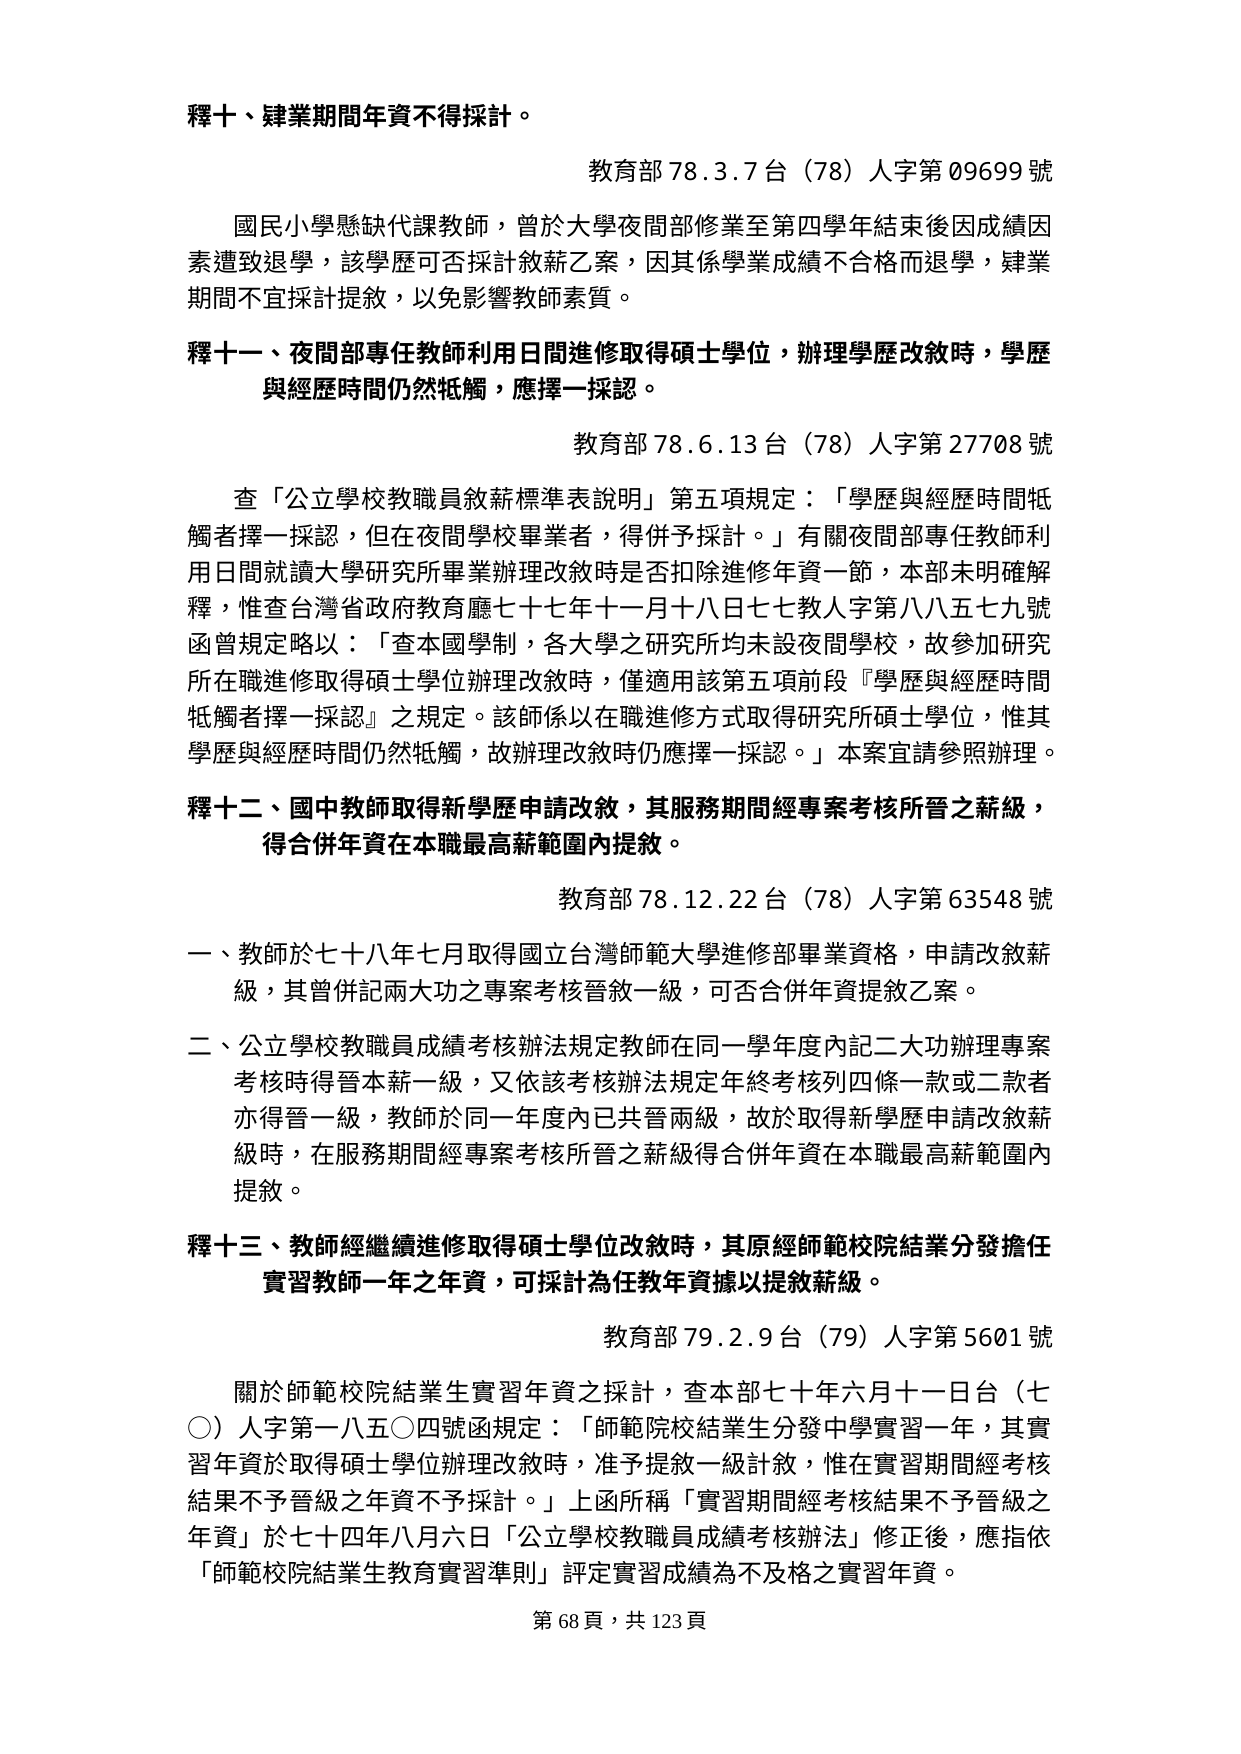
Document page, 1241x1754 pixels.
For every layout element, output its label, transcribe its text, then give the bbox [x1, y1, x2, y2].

text 查「公立學校教職員敘薪標準表說明」第五項規定：「學歷與經歷時間牴觸者擇一採認，但在夜間學校畢業者，得併予採計。」有關夜間部專任教師利用日間就讀大學研究所畢業辦理改敘時是否扣除進修年資一節，本部未明確解釋，惟查台灣省政府教育廳七十七年十一月十八日七七教人字第八八五七九號函曾規定略以：「查本國學制，各大學之研究所均未設夜間學校，故參加研究所在職進修取得碩士學位辦理改敘時，僅適用該第五項前段『學歷與經歷時間牴觸者擇一採認』之規定。該師係以在職進修方式取得研究所碩士學位，惟其學歷與經歷時間仍然牴觸，故辦理改敘時仍應擇一採認。」本案宜請參照辦理。 [187, 480, 1053, 770]
text 關於師範校院結業生實習年資之採計，查本部七十年六月十一日台（七○）人字第一八五○四號函規定：「師範院校結業生分發中學實習一年，其實習年資於取得碩士學位辦理改敘時，准予提敘一級計敘，惟在實習期間經考核結果不予晉級之年資不予採計。」上函所稱「實習期間經考核結果不予晉級之年資」於七十四年八月六日「公立學校教職員成績考核辦法」修正後，應指依「師範校院結業生教育實習準則」評定實習成績為不及格之實習年資。 [187, 1372, 1053, 1590]
text 教育部79.2.9台（79）人字第5601號 [187, 1317, 1053, 1354]
text 釋十一、夜間部專任教師利用日間進修取得碩士學位，辦理學歷改敘時，學歷與經歷時間仍然牴觸，應擇一採認。 [187, 334, 1053, 406]
text 釋十二、國中教師取得新學歷申請改敘，其服務期間經專案考核所晉之薪級，得合併年資在本職最高薪範圍內提敘。 [187, 789, 1053, 861]
text 釋十三、教師經繼續進修取得碩士學位改敘時，其原經師範校院結業分發擔任實習教師一年之年資，可採計為任教年資據以提敘薪級。 [187, 1226, 1053, 1299]
text 釋十、 肄業期間年資不得採計。 [187, 96, 1053, 132]
text 國民小學懸缺代課教師，曾於大學夜間部修業至第四學年結束後因成績因素遭致退學，該學歷可否採計敘薪乙案，因其係學業成績不合格而退學，肄業期間不宜採計提敘，以免影響教師素質。 [187, 206, 1053, 315]
text 教育部78.3.7台（78）人字第09699號 [187, 151, 1053, 187]
text 教育部78.12.22台（78）人字第63548號 [187, 880, 1053, 916]
text 教育部78.6.13台（78）人字第27708號 [187, 425, 1053, 461]
text 二、公立學校教職員成績考核辦法規定教師在同一學年度內記二大功辦理專案考核時得晉本薪一級，又依該考核辦法規定年終考核列四條一款或二款者亦得晉一級，教師於同一年度內已共晉兩級，故於取得新學歷申請改敘薪級時，在服務期間經專案考核所晉之薪級得合併年資在本職最高薪範圍內提敘。 [187, 1026, 1053, 1207]
text 一、教師於七十八年七月取得國立台灣師範大學進修部畢業資格，申請改敘薪級，其曾併記兩大功之專案考核晉敘一級，可否合併年資提敘乙案。 [187, 935, 1053, 1007]
